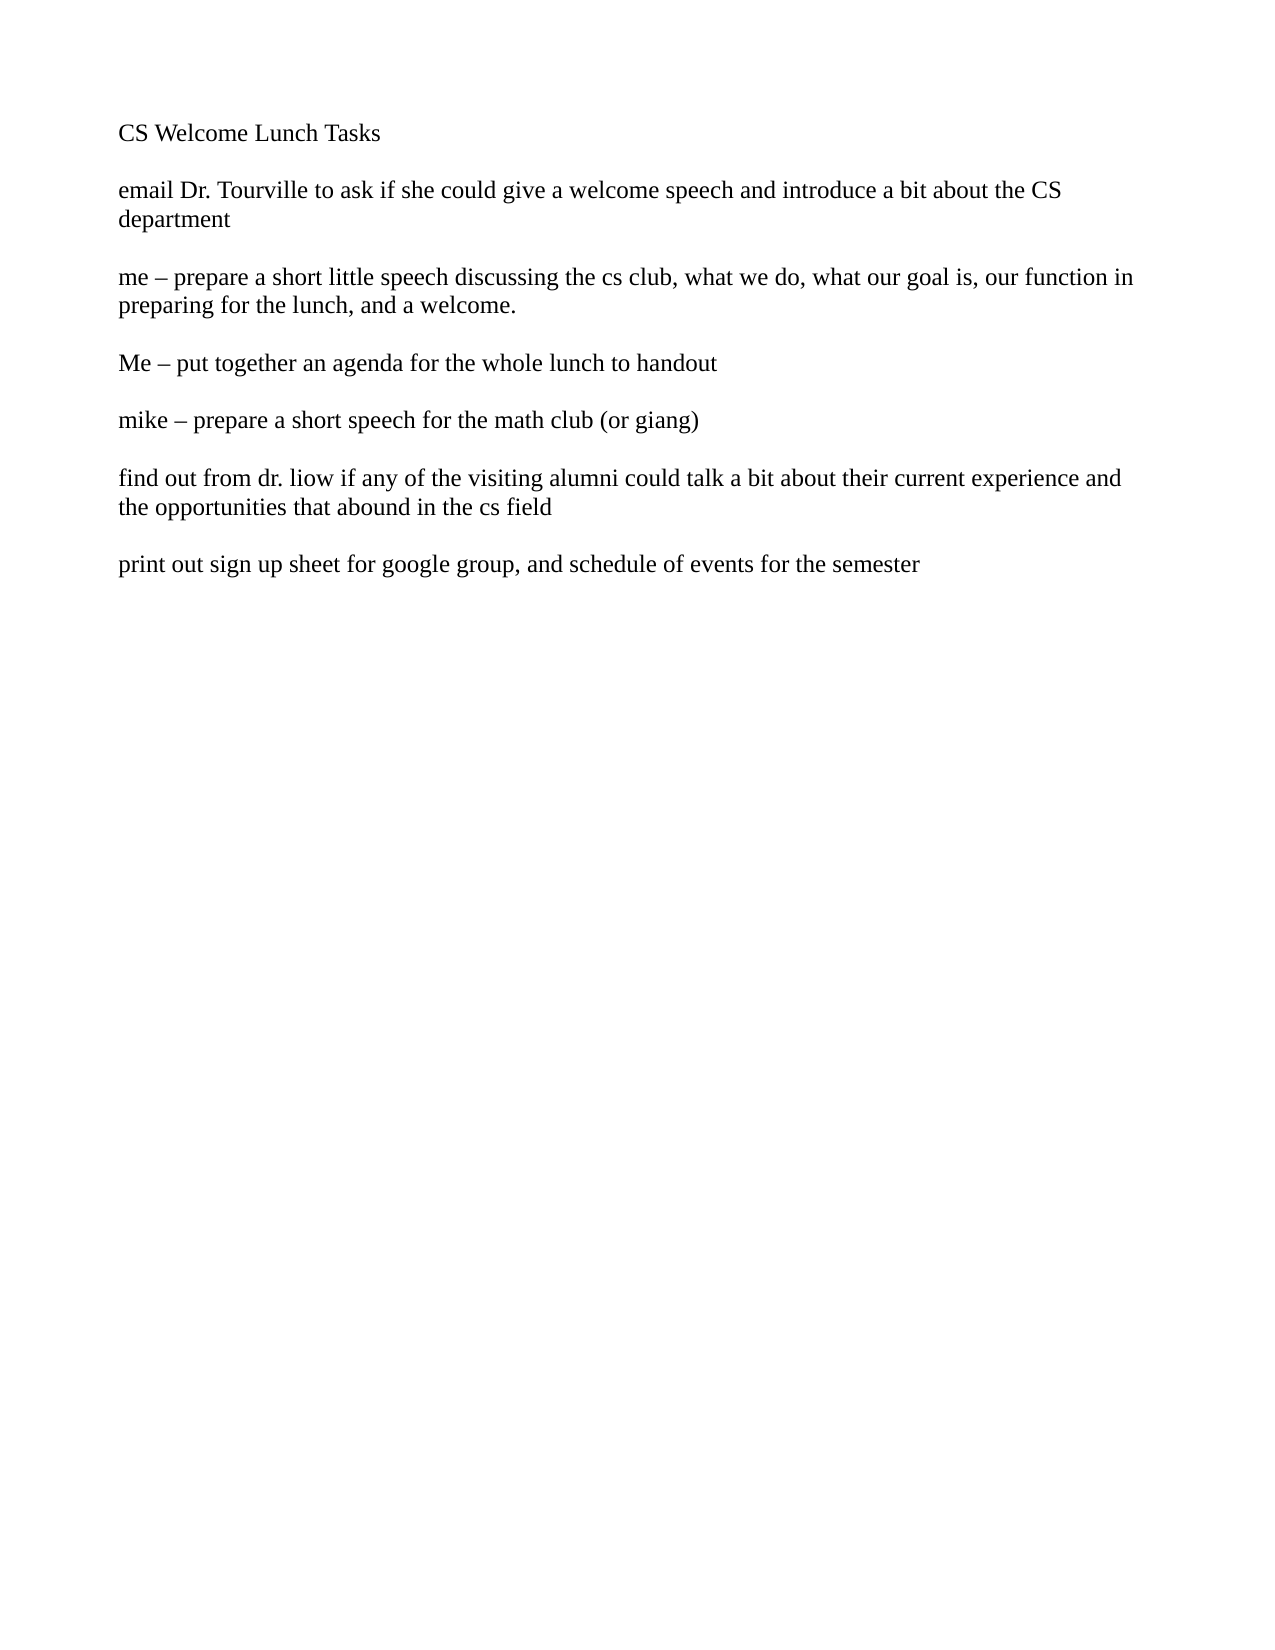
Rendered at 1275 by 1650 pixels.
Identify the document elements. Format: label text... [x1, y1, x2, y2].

text me – prepare a short little speech discussing the cs club, what we do, what our goal is, our function in preparing for the lunch, and a welcome. [118, 262, 1157, 319]
text email Dr. Tourville to ask if she could give a welcome speech and introduce a bit about the CS department [118, 176, 1157, 233]
text mike – prepare a short speech for the math club (or giang) [118, 406, 1157, 434]
text find out from dr. liow if any of the visiting alumni could talk a bit about their current experience and the opportunities that abound in the cs field [118, 463, 1157, 521]
text CS Welcome Lunch Tasks [118, 118, 1157, 147]
text print out sign up sheet for google group, and schedule of events for the semester [118, 549, 1157, 578]
text Me – put together an agenda for the whole lunch to handout [118, 348, 1157, 377]
